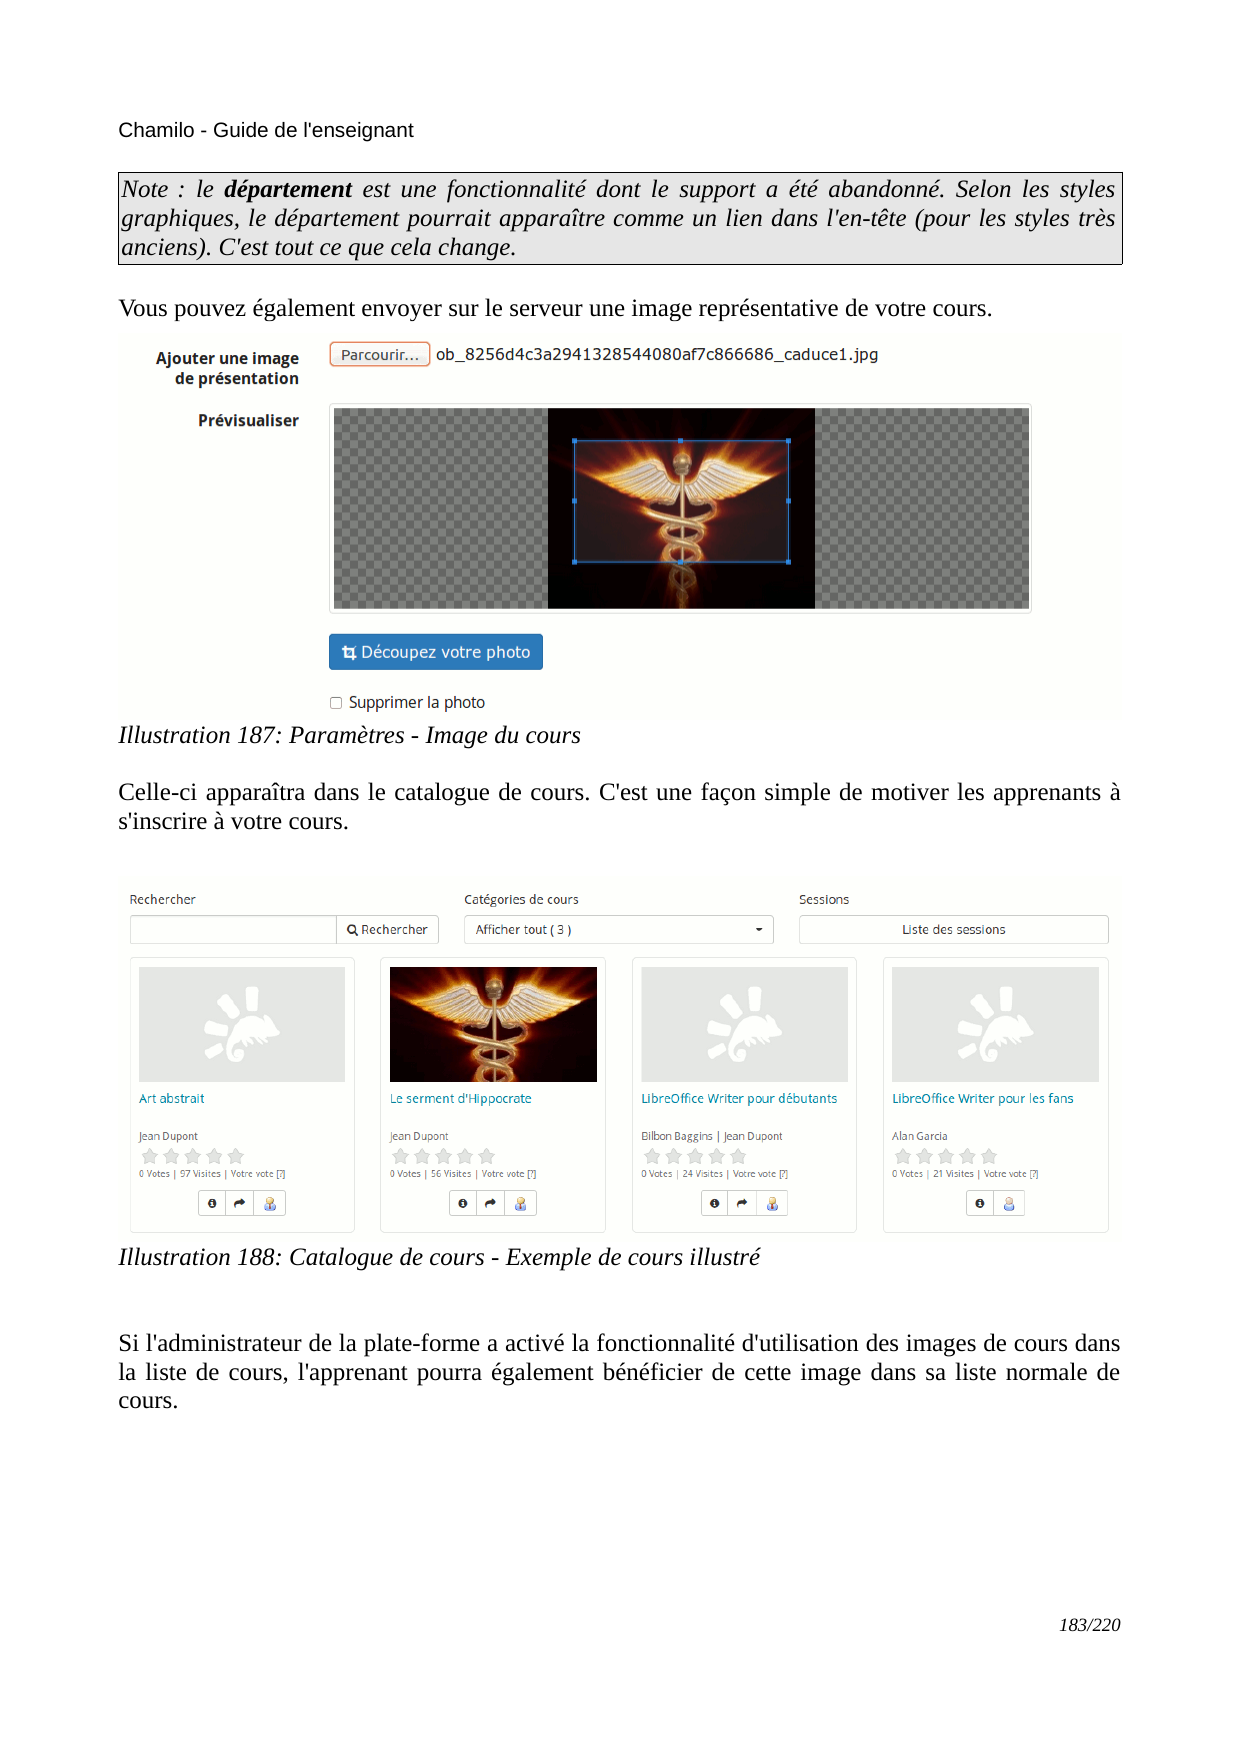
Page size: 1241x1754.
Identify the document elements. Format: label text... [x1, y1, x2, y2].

text Celle-ci apparaîtra dans le catalogue de cours. C'est une façon simple de motiver les apprenants à s'inscrire à votre cours. [118, 777, 1122, 835]
picture [118, 876, 1122, 1242]
text Illustration 188: Catalogue de cours - Exemple de cours illustré [118, 1242, 1122, 1271]
text Note : le département est une fonctionnalité dont le support a été abandonné. Selon les styles graphiques, le département pourrait apparaître comme un lien dans l'en-tête (pour les styles très anciens). C'est tout ce que cela change. [119, 173, 1122, 264]
text Si l'administrateur de la plate-forme a activé la fonctionnalité d'utilisation des images de cours dans la liste de cours, l'apprenant pourra également bénéficier de cette image dans sa liste normale de cours. [118, 1328, 1122, 1414]
text Vous pouvez également envoyer sur le serveur une image représentative de votre cours. [118, 293, 1122, 321]
text Illustration 187: Paramètres - Image du cours [118, 720, 1122, 748]
picture [118, 333, 1122, 720]
